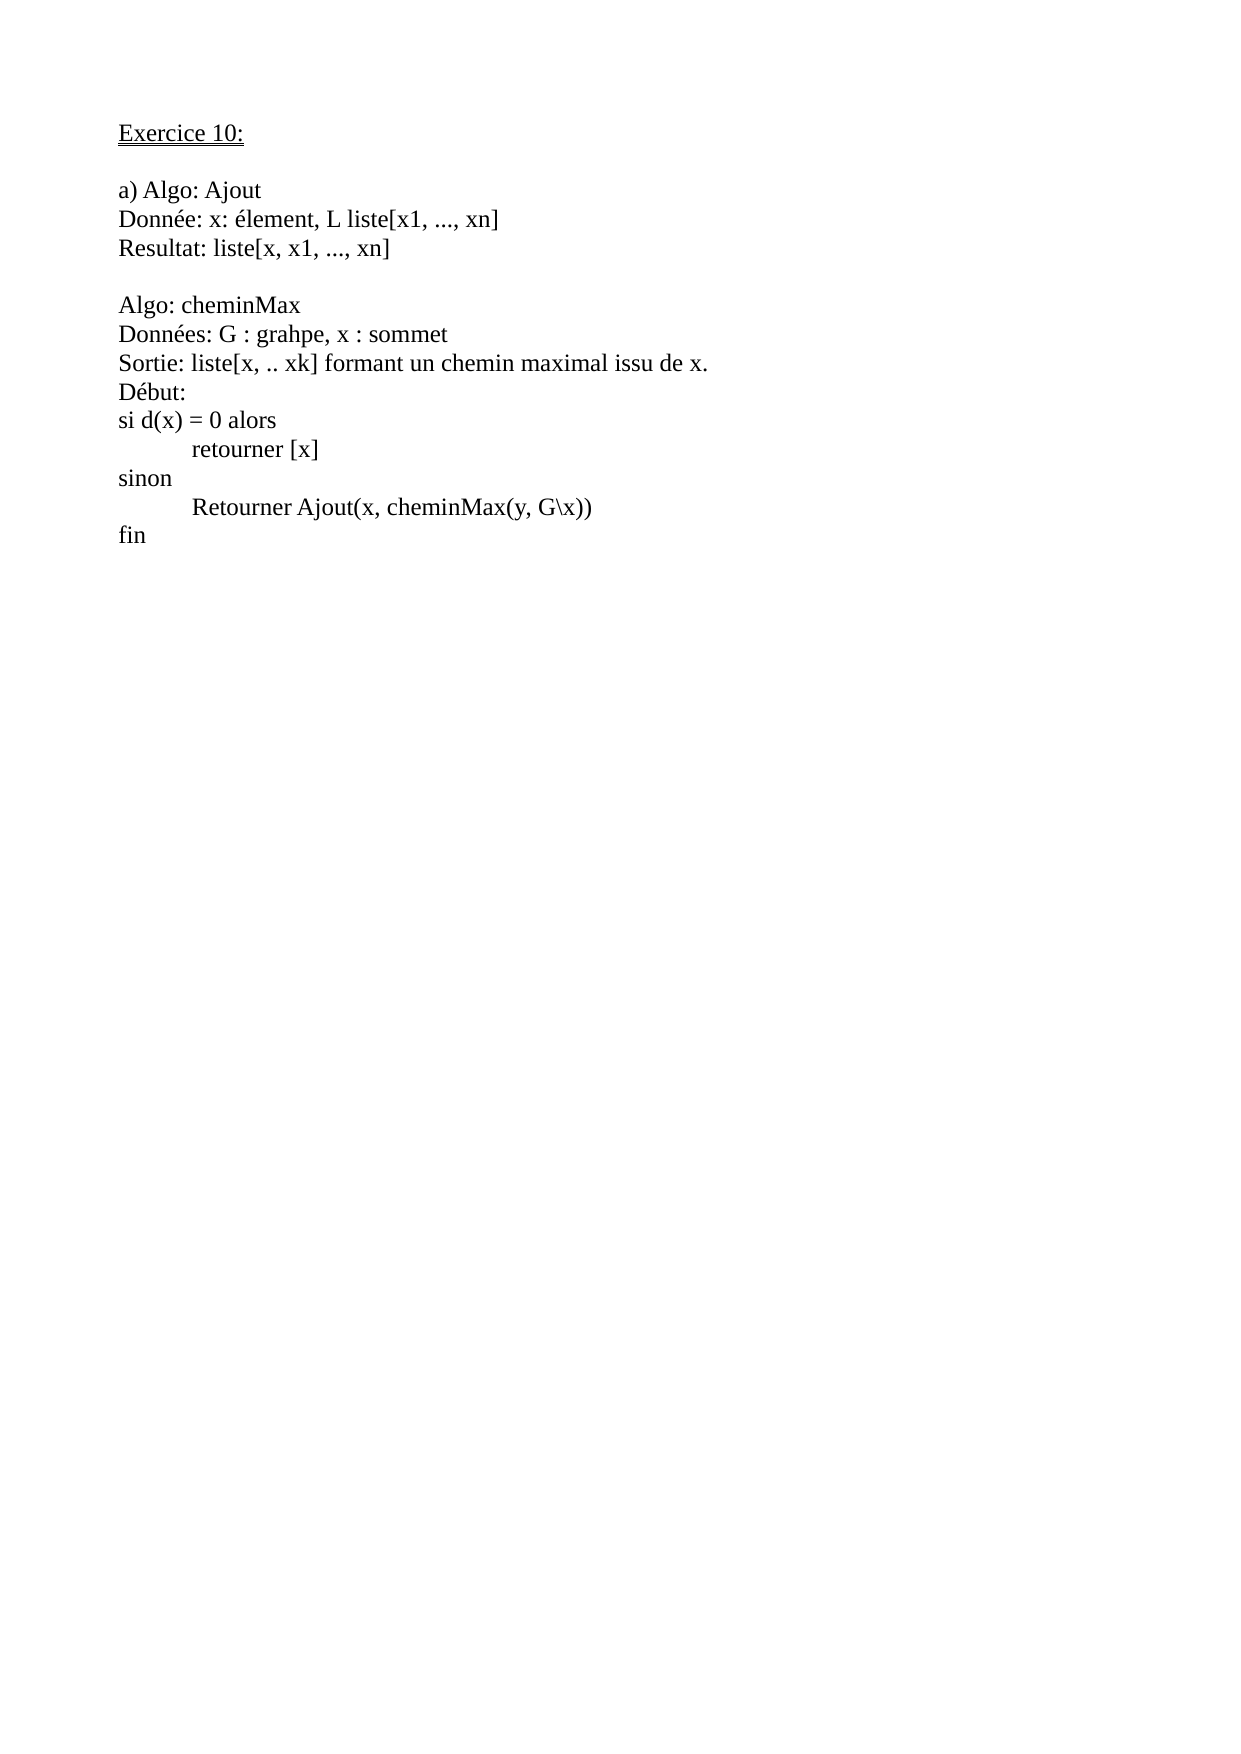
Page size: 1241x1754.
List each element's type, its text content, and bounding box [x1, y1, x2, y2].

text fin [118, 521, 1122, 549]
text Début: [118, 377, 1122, 406]
text Données: G : grahpe, x : sommet [118, 319, 1122, 348]
text si d(x) = 0 alors [118, 406, 1122, 434]
text Donnée: x: élement, L liste[x1, ..., xn] [118, 204, 1122, 233]
text Resultat: liste[x, x1, ..., xn] [118, 233, 1122, 262]
text retourner [x] [118, 434, 1122, 463]
text Algo: cheminMax [118, 291, 1122, 319]
text Retourner Ajout(x, cheminMax(y, G\x)) [118, 492, 1122, 521]
text Exercice 10: [118, 118, 1122, 147]
text a) Algo: Ajout [118, 176, 1122, 204]
text sinon [118, 463, 1122, 492]
text Sortie: liste[x, .. xk] formant un chemin maximal issu de x. [118, 348, 1122, 377]
